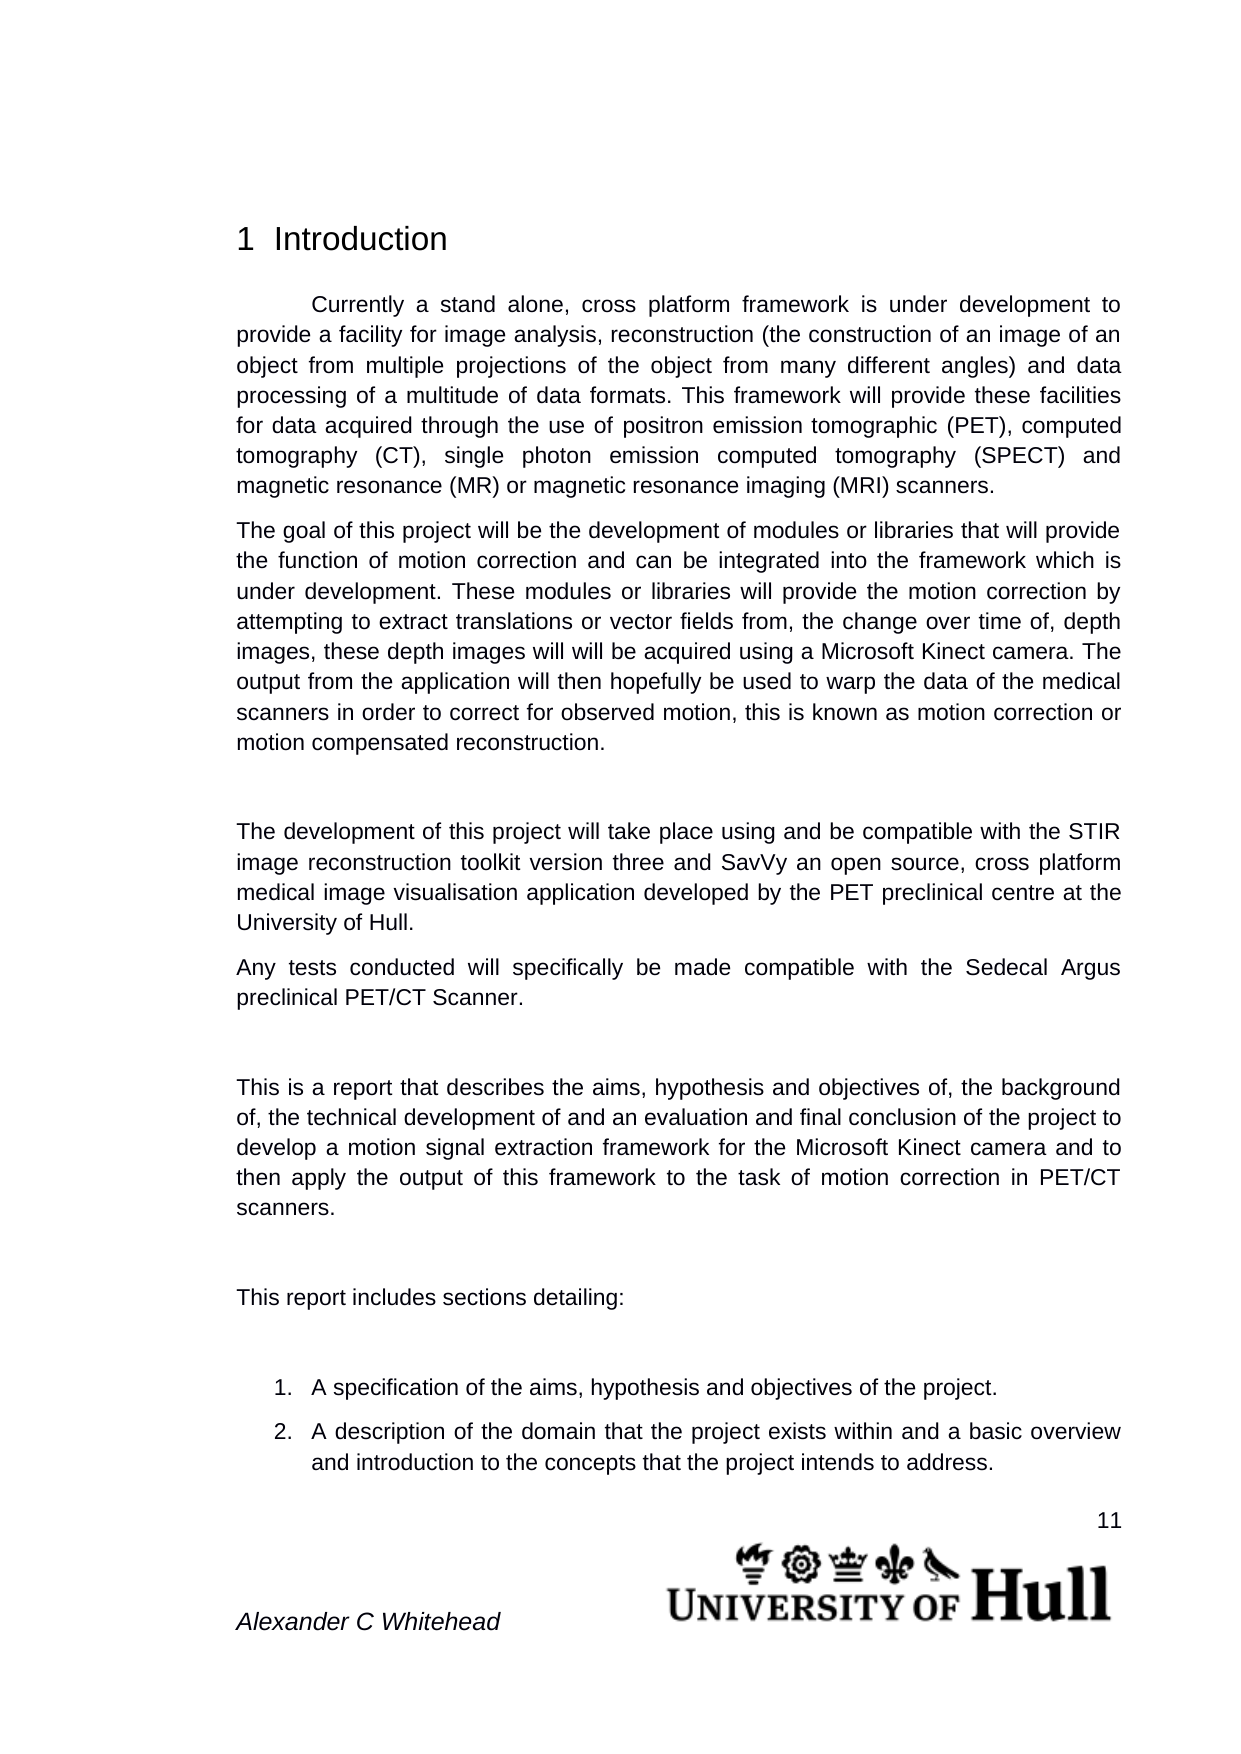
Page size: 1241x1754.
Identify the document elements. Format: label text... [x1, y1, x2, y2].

picture [660, 1533, 1120, 1631]
text This is a report that describes the aims, hypothesis and objectives of, the background of, the technical development of and an evaluation and final conclusion of the project to develop a motion signal extraction framework for the Microsoft Kinect camera and to then apply the output of this framework to the task of motion correction in PET/CT scanners. [236, 1073, 1122, 1221]
text This report includes sections detailing: [236, 1284, 1122, 1310]
list A description of the domain that the project exists within and a basic overview and introduction to the concepts that the project intends to address. [274, 1418, 1122, 1475]
list A specification of the aims, hypothesis and objectives of the project. [274, 1373, 1122, 1400]
text The goal of this project will be the development of modules or libraries that will provide the function of motion correction and can be integrated into the framework which is under development. These modules or libraries will provide the motion correction by attempting to extract translations or vector fields from, the change over time of, depth images, these depth images will will be acquired using a Microsoft Kinect camera. The output from the application will then hopefully be used to warp the data of the medical scanners in order to correct for observed motion, this is known as motion correction or motion compensated reconstruction. [236, 517, 1122, 755]
text Any tests conducted will specifically be made compatible with the Sedecal Argus preclinical PET/CT Scanner. [236, 954, 1122, 1010]
subtitle Introduction [236, 219, 1122, 258]
text The development of this project will take place using and be compatible with the STIR image reconstruction toolkit version three and SavVy an open source, cross platform medical image visualisation application developed by the PET preclinical centre at the University of Hull. [236, 818, 1122, 935]
text Currently a stand alone, cross platform framework is under development to provide a facility for image analysis, reconstruction (the construction of an image of an object from multiple projections of the object from many different angles) and data processing of a multitude of data formats. This framework will provide these facilities for data acquired through the use of positron emission tomographic (PET), computed tomography (CT), single photon emission computed tomography (SPECT) and magnetic resonance (MR) or magnetic resonance imaging (MRI) scanners. [236, 291, 1122, 499]
